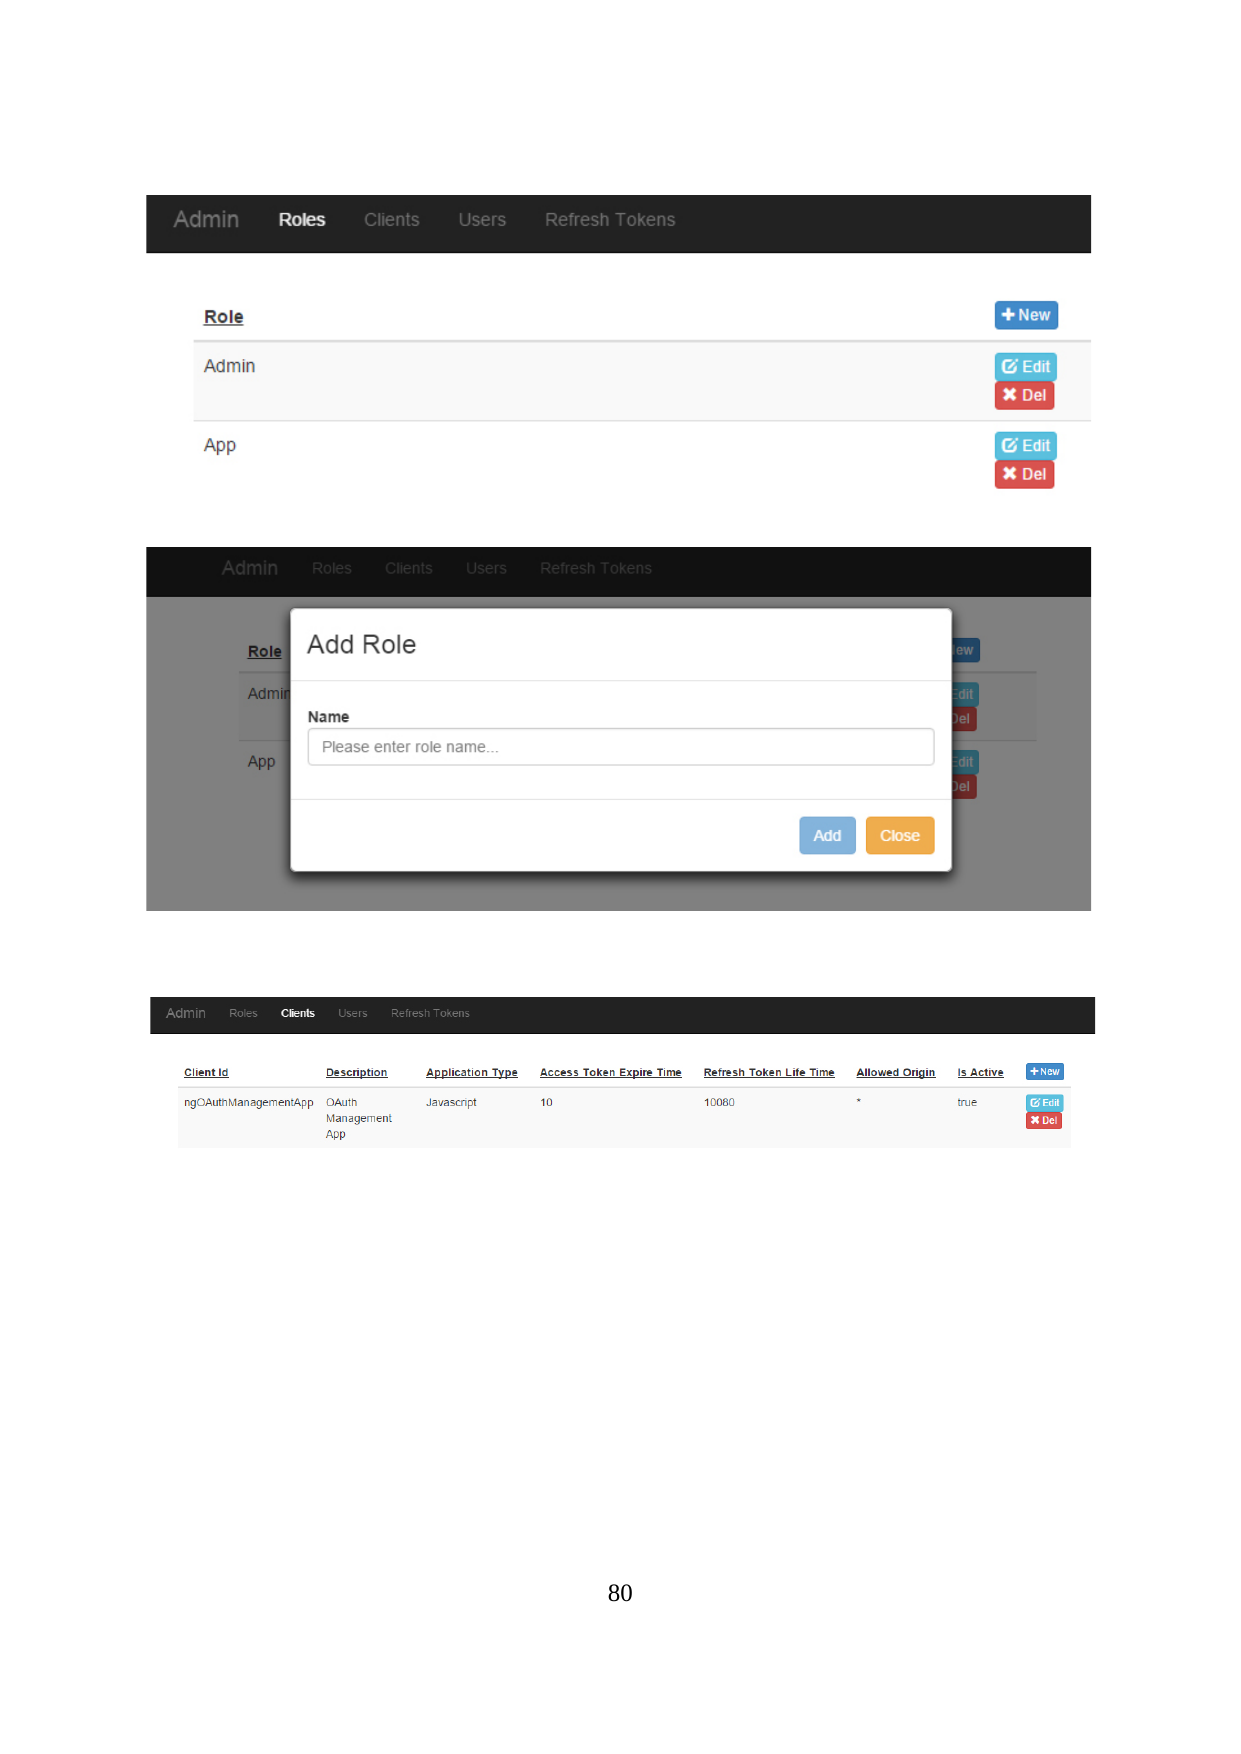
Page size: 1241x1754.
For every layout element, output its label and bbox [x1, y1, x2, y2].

picture [146, 547, 1092, 911]
picture [146, 195, 1092, 529]
picture [150, 997, 1096, 1177]
